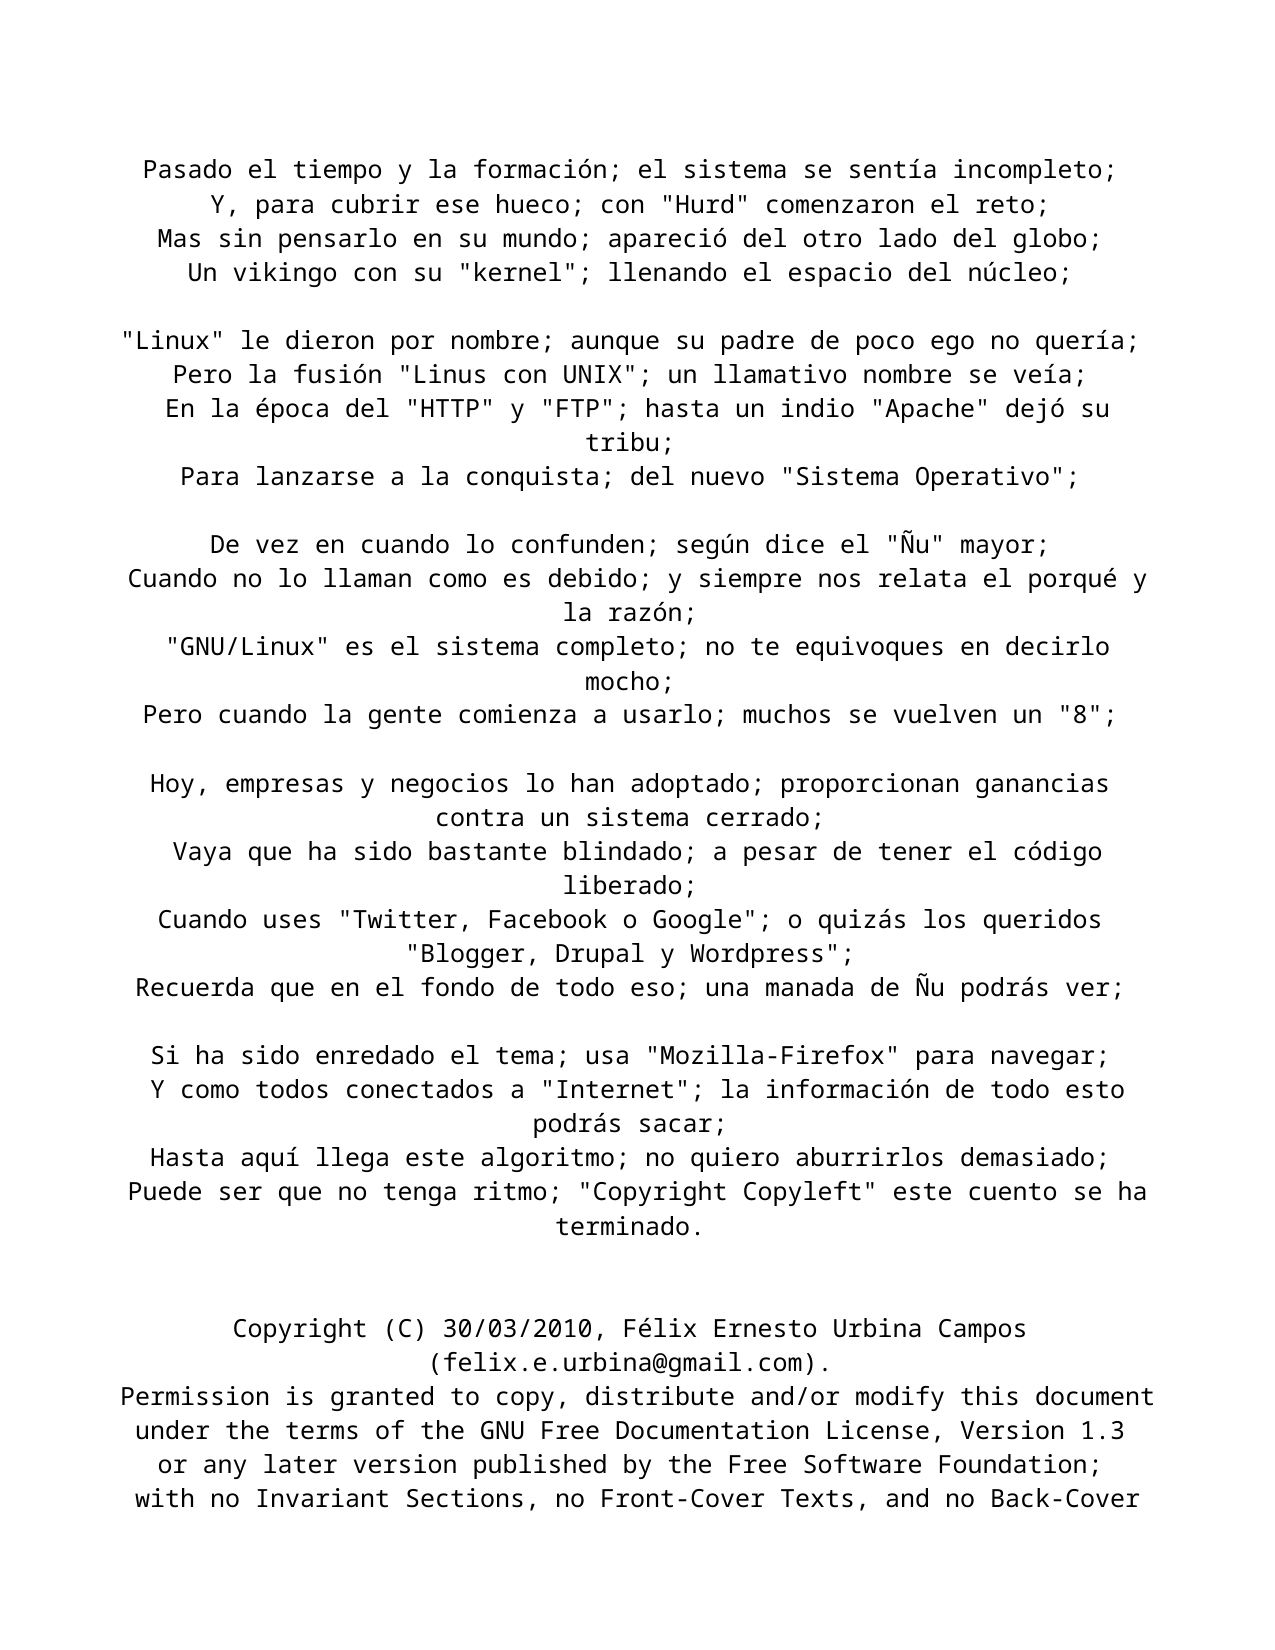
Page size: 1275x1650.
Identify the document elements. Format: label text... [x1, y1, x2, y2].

text "Blogger, Drupal y Wordpress"; [118, 936, 1157, 970]
text Pasado el tiempo y la formación; el sistema se sentía incompleto; [118, 152, 1157, 186]
text Vaya que ha sido bastante blindado; a pesar de tener el código liberado; [118, 833, 1157, 902]
text or any later version published by the Free Software Foundation; [118, 1447, 1157, 1481]
text "GNU/Linux" es el sistema completo; no te equivoques en decirlo mocho; [118, 629, 1157, 697]
text Un vikingo con su "kernel"; llenando el espacio del núcleo; [118, 254, 1157, 288]
text Y, para cubrir ese hueco; con "Hurd" comenzaron el reto; [118, 186, 1157, 220]
text Mas sin pensarlo en su mundo; apareció del otro lado del globo; [118, 220, 1157, 254]
text (felix.e.urbina@gmail.com). [118, 1344, 1157, 1378]
text Hasta aquí llega este algoritmo; no quiero aburrirlos demasiado; [118, 1140, 1157, 1174]
text with no Invariant Sections, no Front-Cover Texts, and no Back-Cover [118, 1481, 1157, 1515]
text Copyright (C) 30/03/2010, Félix Ernesto Urbina Campos [118, 1310, 1157, 1344]
text under the terms of the GNU Free Documentation License, Version 1.3 [118, 1412, 1157, 1447]
text Hoy, empresas y negocios lo han adoptado; proporcionan ganancias [118, 765, 1157, 799]
text "Linux" le dieron por nombre; aunque su padre de poco ego no quería; [118, 322, 1157, 357]
text Recuerda que en el fondo de todo eso; una manada de Ñu podrás ver; [118, 970, 1157, 1004]
text En la época del "HTTP" y "FTP"; hasta un indio "Apache" dejó su tribu; [118, 391, 1157, 459]
text Pero la fusión "Linus con UNIX"; un llamativo nombre se veía; [118, 357, 1157, 391]
text De vez en cuando lo confunden; según dice el "Ñu" mayor; [118, 527, 1157, 561]
text Para lanzarse a la conquista; del nuevo "Sistema Operativo"; [118, 459, 1157, 493]
text Permission is granted to copy, distribute and/or modify this document [118, 1378, 1157, 1412]
text Puede ser que no tenga ritmo; "Copyright Copyleft" este cuento se ha terminado. [118, 1174, 1157, 1242]
text Pero cuando la gente comienza a usarlo; muchos se vuelven un "8"; [118, 697, 1157, 731]
text Cuando no lo llaman como es debido; y siempre nos relata el porqué y la razón; [118, 561, 1157, 629]
text Y como todos conectados a "Internet"; la información de todo esto podrás sacar; [118, 1072, 1157, 1140]
text contra un sistema cerrado; [118, 799, 1157, 833]
text Si ha sido enredado el tema; usa "Mozilla-Firefox" para navegar; [118, 1038, 1157, 1072]
text Cuando uses "Twitter, Facebook o Google"; o quizás los queridos [118, 902, 1157, 936]
